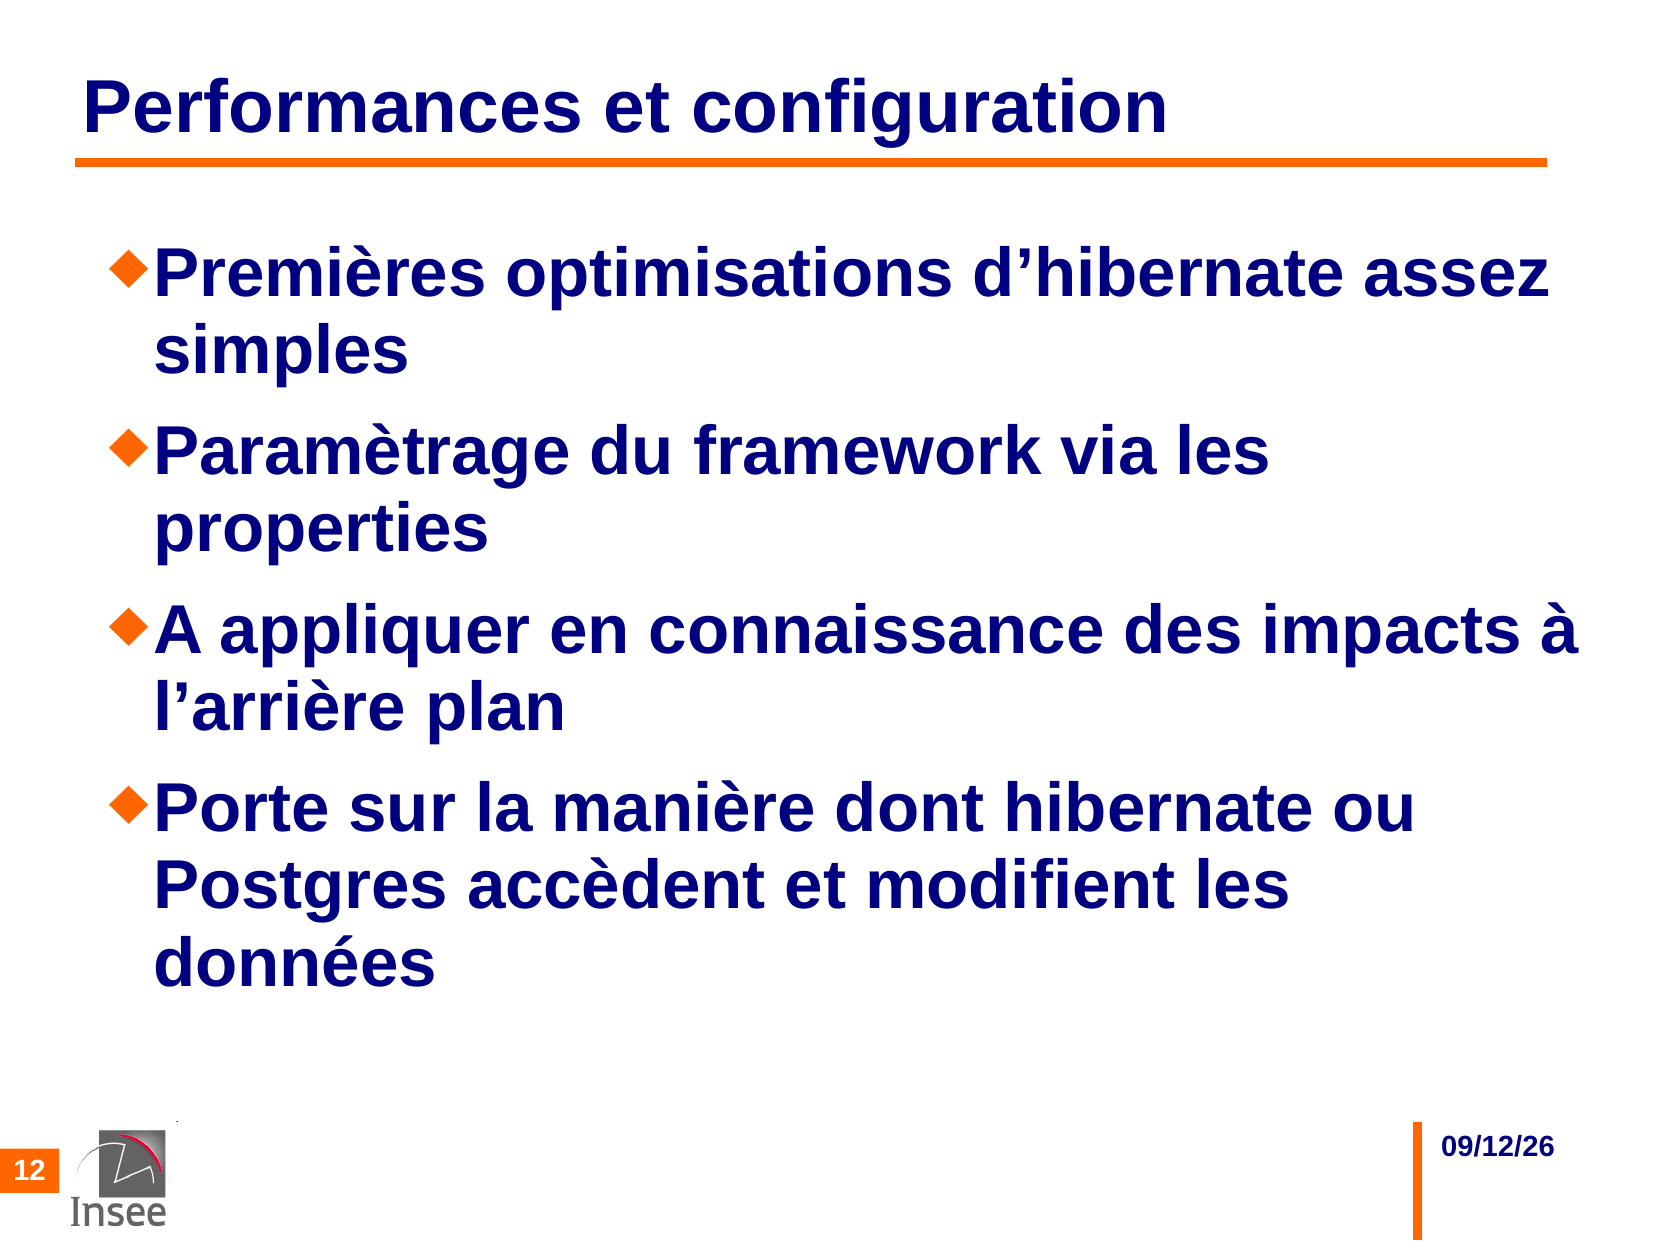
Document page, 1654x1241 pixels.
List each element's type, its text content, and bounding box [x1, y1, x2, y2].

picture [62, 1121, 178, 1241]
list Premières optimisations d’hibernate assez simples Paramètrage du framework via les properties A appliquer en connaissance des impacts à l’arrière plan Porte sur la manière dont hibernate ou Postgres accèdent et modifient les données [94, 147, 1583, 1004]
title Performances et configuration [82, 49, 1619, 163]
